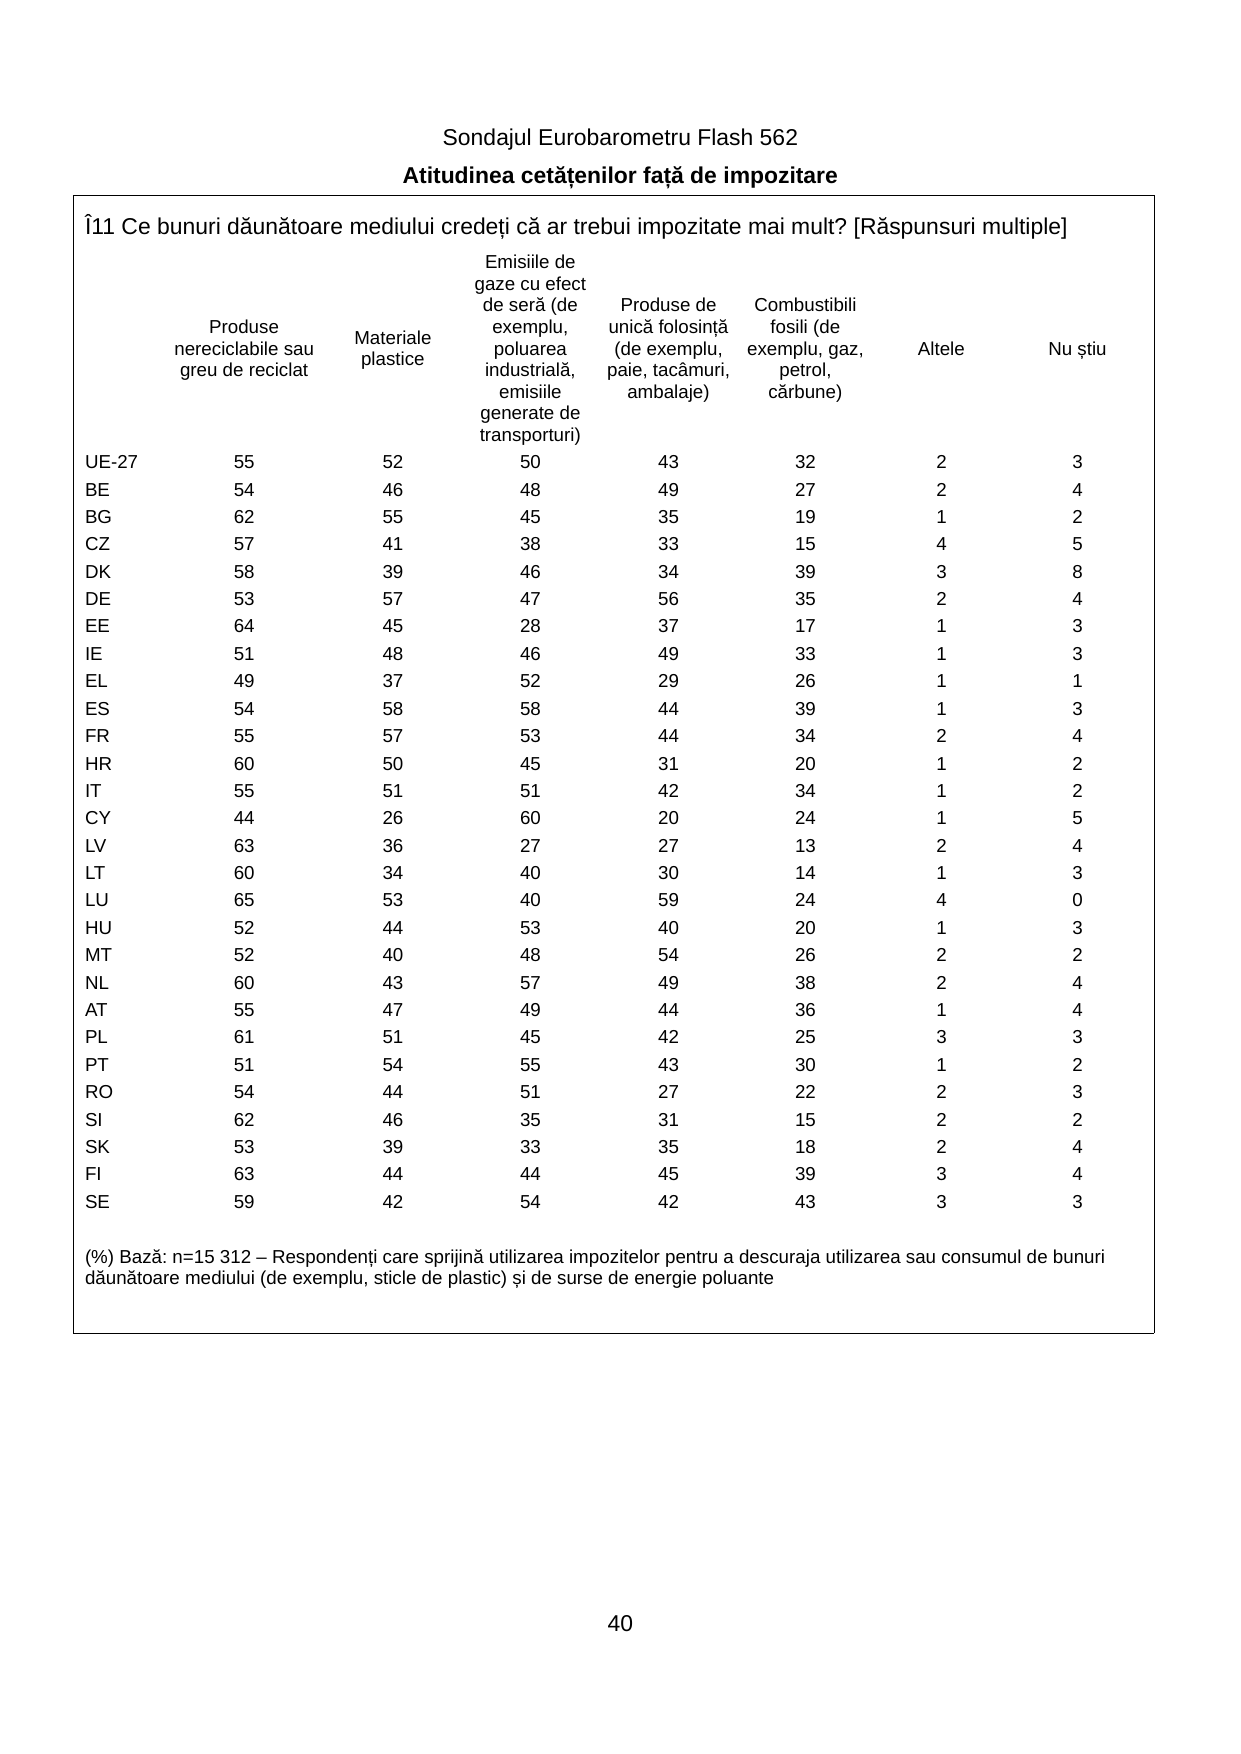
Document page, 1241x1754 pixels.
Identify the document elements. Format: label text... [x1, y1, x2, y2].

table_cell [873, 1215, 1009, 1242]
table_cell 36 [324, 832, 461, 859]
table_cell FR [82, 722, 163, 749]
table_cell 27 [737, 475, 873, 503]
table_cell 3 [873, 1188, 1009, 1215]
table_cell 24 [737, 886, 873, 914]
table_cell 44 [324, 1160, 461, 1188]
table_cell 0 [1009, 886, 1145, 914]
table_cell 39 [324, 1133, 461, 1160]
table_cell 52 [164, 941, 324, 968]
table_cell 20 [737, 749, 873, 777]
table_cell 52 [461, 667, 599, 694]
table_cell 57 [324, 585, 461, 612]
table_cell ES [82, 695, 163, 722]
table_cell 56 [599, 585, 737, 612]
table_cell 43 [599, 448, 737, 475]
table_cell 47 [461, 585, 599, 612]
table_cell 53 [461, 914, 599, 941]
table_cell 2 [873, 1106, 1009, 1133]
table_cell 55 [164, 777, 324, 804]
table_cell 1 [873, 749, 1009, 777]
table_cell 54 [164, 695, 324, 722]
table_cell 43 [737, 1188, 873, 1215]
table_cell 46 [324, 475, 461, 503]
table_cell 45 [461, 1023, 599, 1051]
table_cell 5 [1009, 804, 1145, 832]
table_cell [164, 1215, 324, 1242]
table_cell 54 [164, 475, 324, 503]
table_cell [461, 1215, 599, 1242]
table_cell 58 [324, 695, 461, 722]
table_cell 38 [461, 530, 599, 558]
table_cell 44 [599, 722, 737, 749]
table_cell 26 [324, 804, 461, 832]
table_cell 3 [1009, 640, 1145, 667]
table_cell 15 [737, 530, 873, 558]
table_cell DK [82, 558, 163, 585]
table_cell 51 [461, 1078, 599, 1106]
table_cell 31 [599, 1106, 737, 1133]
table_cell IE [82, 640, 163, 667]
table_cell 45 [461, 503, 599, 530]
table_cell 15 [737, 1106, 873, 1133]
table_cell 49 [599, 640, 737, 667]
table_cell 8 [1009, 558, 1145, 585]
table_cell 2 [873, 1078, 1009, 1106]
table_cell IT [82, 777, 163, 804]
table_cell 51 [164, 640, 324, 667]
table_cell 37 [599, 613, 737, 640]
table_cell 53 [324, 886, 461, 914]
table_cell 29 [599, 667, 737, 694]
table_cell 20 [599, 804, 737, 832]
table_cell [599, 1215, 737, 1242]
table_cell 54 [461, 1188, 599, 1215]
table_cell 57 [461, 969, 599, 996]
table_cell 24 [737, 804, 873, 832]
table_cell 45 [461, 749, 599, 777]
table_cell BG [82, 503, 163, 530]
table_cell 55 [164, 448, 324, 475]
table_cell 4 [1009, 1160, 1145, 1188]
table_cell Combustibili fosili (de exemplu, gaz, petrol, cărbune) [737, 248, 873, 448]
table_cell 4 [1009, 969, 1145, 996]
table_cell 45 [599, 1160, 737, 1188]
table_cell 3 [873, 558, 1009, 585]
table_cell PL [82, 1023, 163, 1051]
table_cell 3 [873, 1160, 1009, 1188]
table_cell DE [82, 585, 163, 612]
table_cell HR [82, 749, 163, 777]
table_cell 40 [461, 859, 599, 886]
table_cell 1 [873, 640, 1009, 667]
table_cell EE [82, 613, 163, 640]
table_cell [82, 1215, 163, 1242]
table_cell 52 [164, 914, 324, 941]
table_cell 39 [737, 695, 873, 722]
table_cell 4 [1009, 996, 1145, 1023]
table_cell 1 [873, 859, 1009, 886]
table_cell 2 [873, 475, 1009, 503]
table_cell 27 [461, 832, 599, 859]
table_cell 2 [873, 448, 1009, 475]
table_cell 49 [461, 996, 599, 1023]
table_cell 53 [164, 585, 324, 612]
table_cell 2 [873, 585, 1009, 612]
table_cell 1 [873, 667, 1009, 694]
table_cell 39 [737, 558, 873, 585]
table_cell 54 [164, 1078, 324, 1106]
table_cell Materiale plastice [324, 248, 461, 448]
table_cell 39 [737, 1160, 873, 1188]
table_cell 3 [1009, 1078, 1145, 1106]
table_cell 49 [599, 969, 737, 996]
table_cell 2 [873, 832, 1009, 859]
table_cell 3 [1009, 1188, 1145, 1215]
table_cell 44 [324, 914, 461, 941]
table_cell 37 [324, 667, 461, 694]
table_cell 2 [873, 969, 1009, 996]
table_cell 44 [461, 1160, 599, 1188]
table_cell 34 [599, 558, 737, 585]
table_cell 52 [324, 448, 461, 475]
table_cell 2 [1009, 777, 1145, 804]
table_cell 42 [324, 1188, 461, 1215]
table_cell 19 [737, 503, 873, 530]
table_cell Nu știu [1009, 248, 1145, 448]
table_cell 32 [737, 448, 873, 475]
table_cell 59 [164, 1188, 324, 1215]
table_cell NL [82, 969, 163, 996]
table_cell 33 [599, 530, 737, 558]
table_cell 34 [737, 777, 873, 804]
table_cell AT [82, 996, 163, 1023]
table_cell 2 [873, 1133, 1009, 1160]
table_cell 50 [324, 749, 461, 777]
table_cell 4 [1009, 585, 1145, 612]
table_cell 3 [1009, 859, 1145, 886]
table_cell CY [82, 804, 163, 832]
table_cell 39 [324, 558, 461, 585]
table_cell 48 [461, 941, 599, 968]
table_cell SE [82, 1188, 163, 1215]
table_cell 51 [324, 777, 461, 804]
table_cell 4 [873, 530, 1009, 558]
table_cell 48 [324, 640, 461, 667]
table_cell RO [82, 1078, 163, 1106]
table_cell SI [82, 1106, 163, 1133]
table_cell 38 [737, 969, 873, 996]
table_cell 1 [873, 914, 1009, 941]
table_cell 26 [737, 941, 873, 968]
table_cell 14 [737, 859, 873, 886]
table_cell Produse de unică folosință (de exemplu, paie, tacâmuri, ambalaje) [599, 248, 737, 448]
table_cell [737, 1215, 873, 1242]
table_cell [82, 248, 163, 448]
table_cell 54 [324, 1051, 461, 1078]
table_cell 31 [599, 749, 737, 777]
table_cell 44 [599, 996, 737, 1023]
table_cell 4 [1009, 722, 1145, 749]
table_cell FI [82, 1160, 163, 1188]
table_cell 43 [324, 969, 461, 996]
table_cell 58 [461, 695, 599, 722]
table_cell 17 [737, 613, 873, 640]
table_cell 58 [164, 558, 324, 585]
table_cell 13 [737, 832, 873, 859]
table_cell 18 [737, 1133, 873, 1160]
table_cell 42 [599, 777, 737, 804]
table_cell 4 [873, 886, 1009, 914]
table_cell 62 [164, 503, 324, 530]
table_cell 55 [164, 722, 324, 749]
table_cell 3 [1009, 613, 1145, 640]
table_cell 5 [1009, 530, 1145, 558]
table_cell 30 [599, 859, 737, 886]
table_cell 22 [737, 1078, 873, 1106]
table_cell 44 [164, 804, 324, 832]
table_cell MT [82, 941, 163, 968]
table_cell 2 [1009, 1051, 1145, 1078]
table_cell 35 [599, 503, 737, 530]
table_cell 60 [164, 859, 324, 886]
table_cell BE [82, 475, 163, 503]
table_cell Produse nereciclabile sau greu de reciclat [164, 248, 324, 448]
table_cell 55 [164, 996, 324, 1023]
table_cell 57 [164, 530, 324, 558]
table_cell [1009, 1215, 1145, 1242]
table_cell 51 [164, 1051, 324, 1078]
table_cell PT [82, 1051, 163, 1078]
table_cell 3 [1009, 1023, 1145, 1051]
table_cell 42 [599, 1023, 737, 1051]
table_cell 64 [164, 613, 324, 640]
table_cell 40 [324, 941, 461, 968]
table_cell 1 [873, 1051, 1009, 1078]
table_cell 2 [1009, 749, 1145, 777]
table_cell 3 [1009, 914, 1145, 941]
table_cell 65 [164, 886, 324, 914]
table_cell HU [82, 914, 163, 941]
table_cell 48 [461, 475, 599, 503]
table_cell 1 [873, 996, 1009, 1023]
table_cell 2 [1009, 1106, 1145, 1133]
table_cell LU [82, 886, 163, 914]
table_cell 4 [1009, 1133, 1145, 1160]
table_cell 2 [873, 941, 1009, 968]
table_cell LV [82, 832, 163, 859]
table_cell 60 [461, 804, 599, 832]
table_cell 25 [737, 1023, 873, 1051]
table_cell 4 [1009, 475, 1145, 503]
table_cell 63 [164, 1160, 324, 1188]
table_cell SK [82, 1133, 163, 1160]
table_cell 1 [1009, 667, 1145, 694]
table_cell 28 [461, 613, 599, 640]
table_cell 40 [461, 886, 599, 914]
table_cell 41 [324, 530, 461, 558]
table_cell 3 [873, 1023, 1009, 1051]
table_cell EL [82, 667, 163, 694]
table_cell 27 [599, 832, 737, 859]
table_cell 43 [599, 1051, 737, 1078]
table_cell 60 [164, 969, 324, 996]
table_cell 42 [599, 1188, 737, 1215]
table_cell 44 [599, 695, 737, 722]
table_cell [324, 1215, 461, 1242]
table_cell 4 [1009, 832, 1145, 859]
table_cell 26 [737, 667, 873, 694]
table_cell 34 [737, 722, 873, 749]
table_cell 1 [873, 613, 1009, 640]
table_cell 2 [1009, 503, 1145, 530]
table_cell 60 [164, 749, 324, 777]
table_cell 1 [873, 695, 1009, 722]
table_cell 33 [737, 640, 873, 667]
table_cell 1 [873, 804, 1009, 832]
table_cell 44 [324, 1078, 461, 1106]
table_cell 35 [461, 1106, 599, 1133]
table_cell 2 [1009, 941, 1145, 968]
table_cell 35 [737, 585, 873, 612]
table_cell 45 [324, 613, 461, 640]
table_cell 61 [164, 1023, 324, 1051]
table_cell 51 [461, 777, 599, 804]
table_cell 2 [873, 722, 1009, 749]
table_cell 46 [461, 558, 599, 585]
table_cell 59 [599, 886, 737, 914]
table_cell 3 [1009, 695, 1145, 722]
table_cell 54 [599, 941, 737, 968]
table_cell 55 [324, 503, 461, 530]
table_cell 1 [873, 777, 1009, 804]
table_cell (%) Bază: n=15 312 – Respondenți care sprijină utilizarea impozitelor pentru a descuraja utilizarea sau consumul de bunuri dăunătoare mediului (de exemplu, sticle de plastic) și de surse de energie poluante [82, 1243, 1145, 1291]
table_cell Altele [873, 248, 1009, 448]
table_cell 49 [164, 667, 324, 694]
table_cell 46 [324, 1106, 461, 1133]
table_cell UE-27 [82, 448, 163, 475]
table_cell 50 [461, 448, 599, 475]
table_cell 20 [737, 914, 873, 941]
table_cell 1 [873, 503, 1009, 530]
table_cell 53 [164, 1133, 324, 1160]
table_cell 46 [461, 640, 599, 667]
table_cell 49 [599, 475, 737, 503]
table_cell 57 [324, 722, 461, 749]
table_cell 62 [164, 1106, 324, 1133]
table_cell 51 [324, 1023, 461, 1051]
table_cell LT [82, 859, 163, 886]
table_cell 30 [737, 1051, 873, 1078]
table_cell 27 [599, 1078, 737, 1106]
table_cell 53 [461, 722, 599, 749]
table_cell CZ [82, 530, 163, 558]
table_cell 36 [737, 996, 873, 1023]
table_cell 34 [324, 859, 461, 886]
table_cell 55 [461, 1051, 599, 1078]
table_cell 33 [461, 1133, 599, 1160]
table_cell 3 [1009, 448, 1145, 475]
table_cell 63 [164, 832, 324, 859]
table_cell 47 [324, 996, 461, 1023]
table_cell 35 [599, 1133, 737, 1160]
table_cell 40 [599, 914, 737, 941]
table_header Î11 Ce bunuri dăunătoare mediului credeți că ar trebui impozitate mai mult? [Răspunsuri multiple] [82, 204, 1145, 248]
table_cell Emisiile de gaze cu efect de seră (de exemplu, poluarea industrială, emisiile generate de transporturi) [461, 248, 599, 448]
